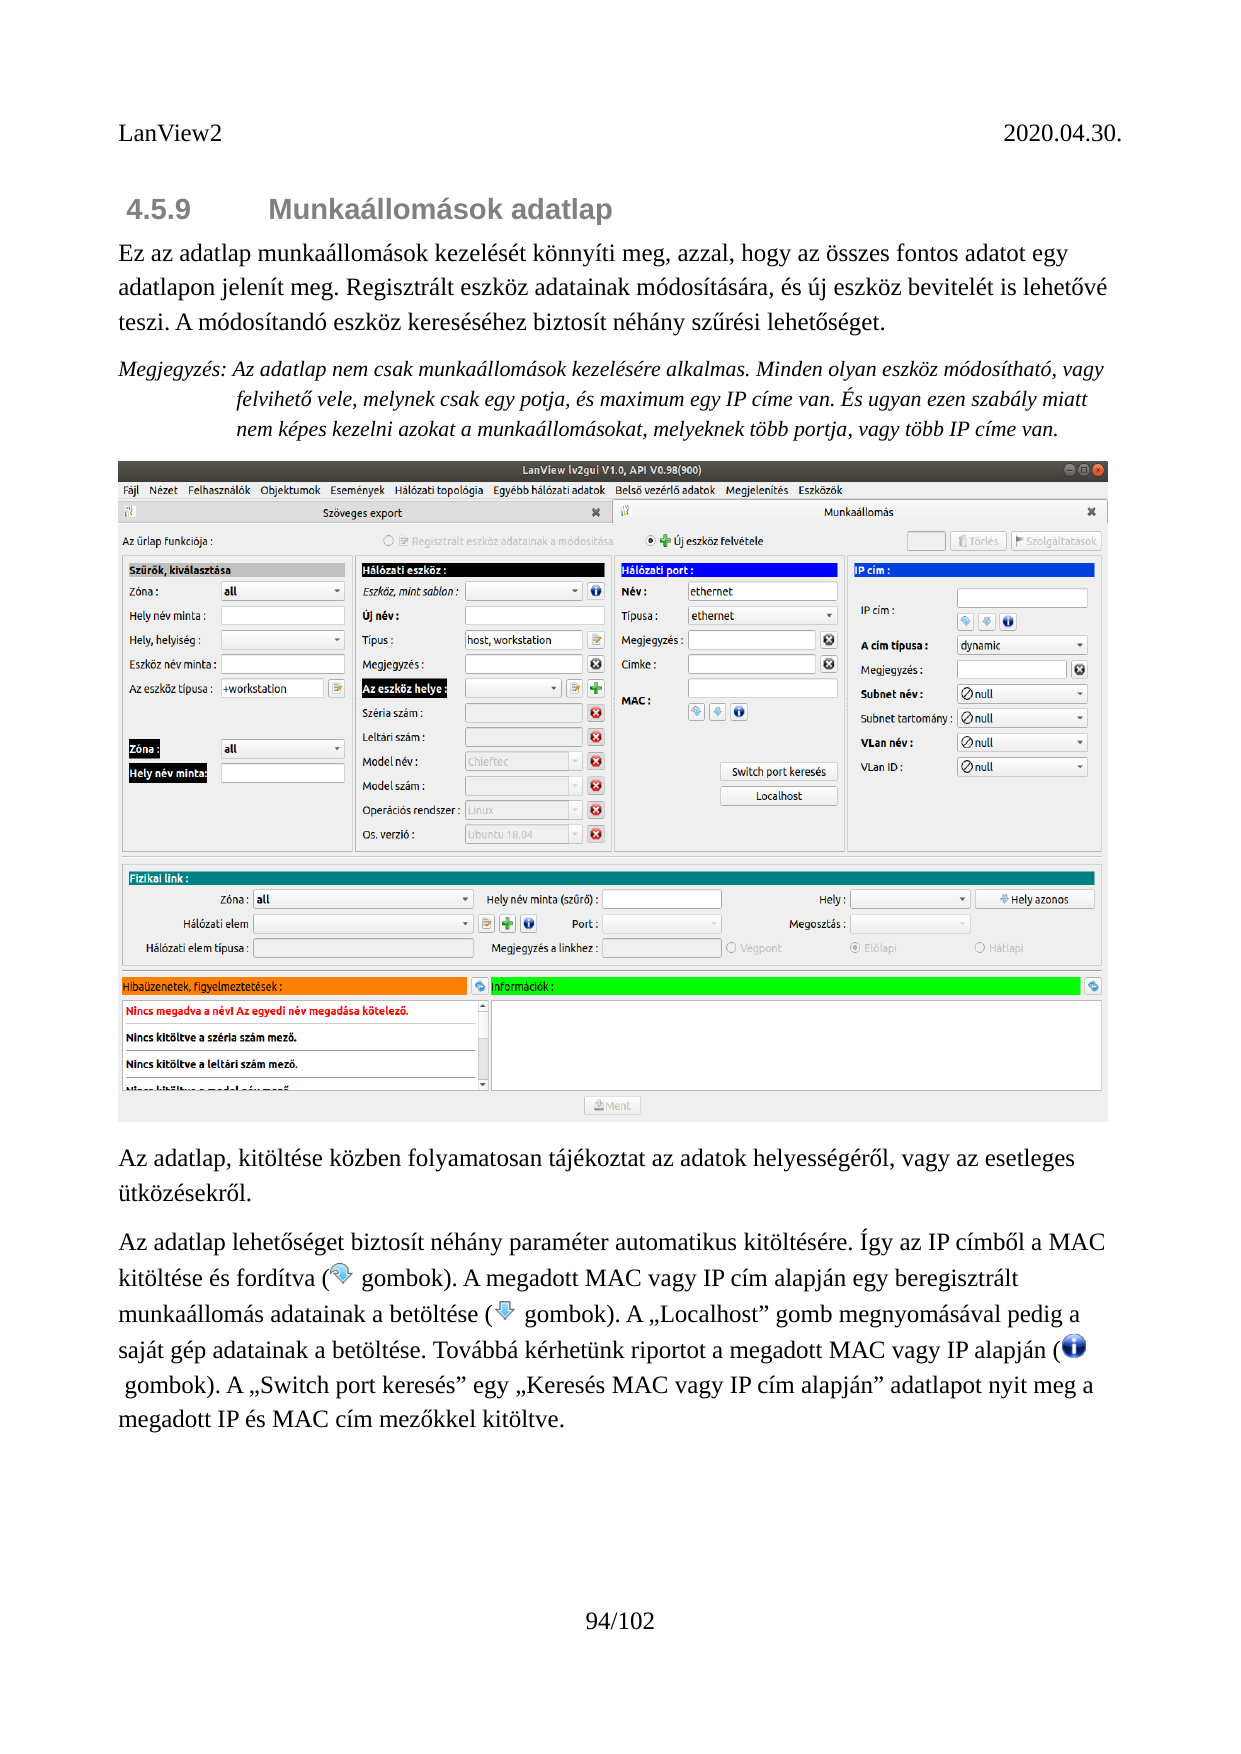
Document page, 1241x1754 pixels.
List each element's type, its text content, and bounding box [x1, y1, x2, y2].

subtitle Munkaállomások adatlap [118, 192, 1122, 225]
text Az adatlap lehetőséget biztosít néhány paraméter automatikus kitöltésére. Így az IP címből a MAC kitöltése és fordítva ( gombok). A megadott MAC vagy IP cím alapján egy beregisztrált munkaállomás adatainak a betöltése ( gombok). A „Localhost” gomb megnyomásával pedig a saját gép adatainak a betöltése. Továbbá kérhetünk riportot a megadott MAC vagy IP alapján ( gombok). A „Switch port keresés” egy „Keresés MAC vagy IP cím alapján” adatlapot nyit meg a megadott IP és MAC cím mezőkkel kitöltve. [118, 1227, 1122, 1433]
picture [492, 1297, 518, 1323]
picture [330, 1261, 355, 1287]
picture [1061, 1333, 1087, 1359]
text Ez az adatlap munkaállomások kezelését könnyíti meg, azzal, hogy az összes fontos adatot egy adatlapon jelenít meg. Regisztrált eszköz adatainak módosítására, és új eszköz bevitelét is lehetővé teszi. A módosítandó eszköz kereséséhez biztosít néhány szűrési lehetőséget. [118, 238, 1122, 335]
picture [118, 461, 1108, 1123]
text Megjegyzés: Az adatlap nem csak munkaállomások kezelésére alkalmas. Minden olyan eszköz módosítható, vagy felvihető vele, melynek csak egy potja, és maximum egy IP címe van. És ugyan ezen szabály miatt nem képes kezelni azokat a munkaállomásokat, melyeknek több portja, vagy több IP címe van. [118, 356, 1122, 441]
text Az adatlap, kitöltése közben folyamatosan tájékoztat az adatok helyességéről, vagy az esetleges ütközésekről. [118, 1143, 1122, 1206]
